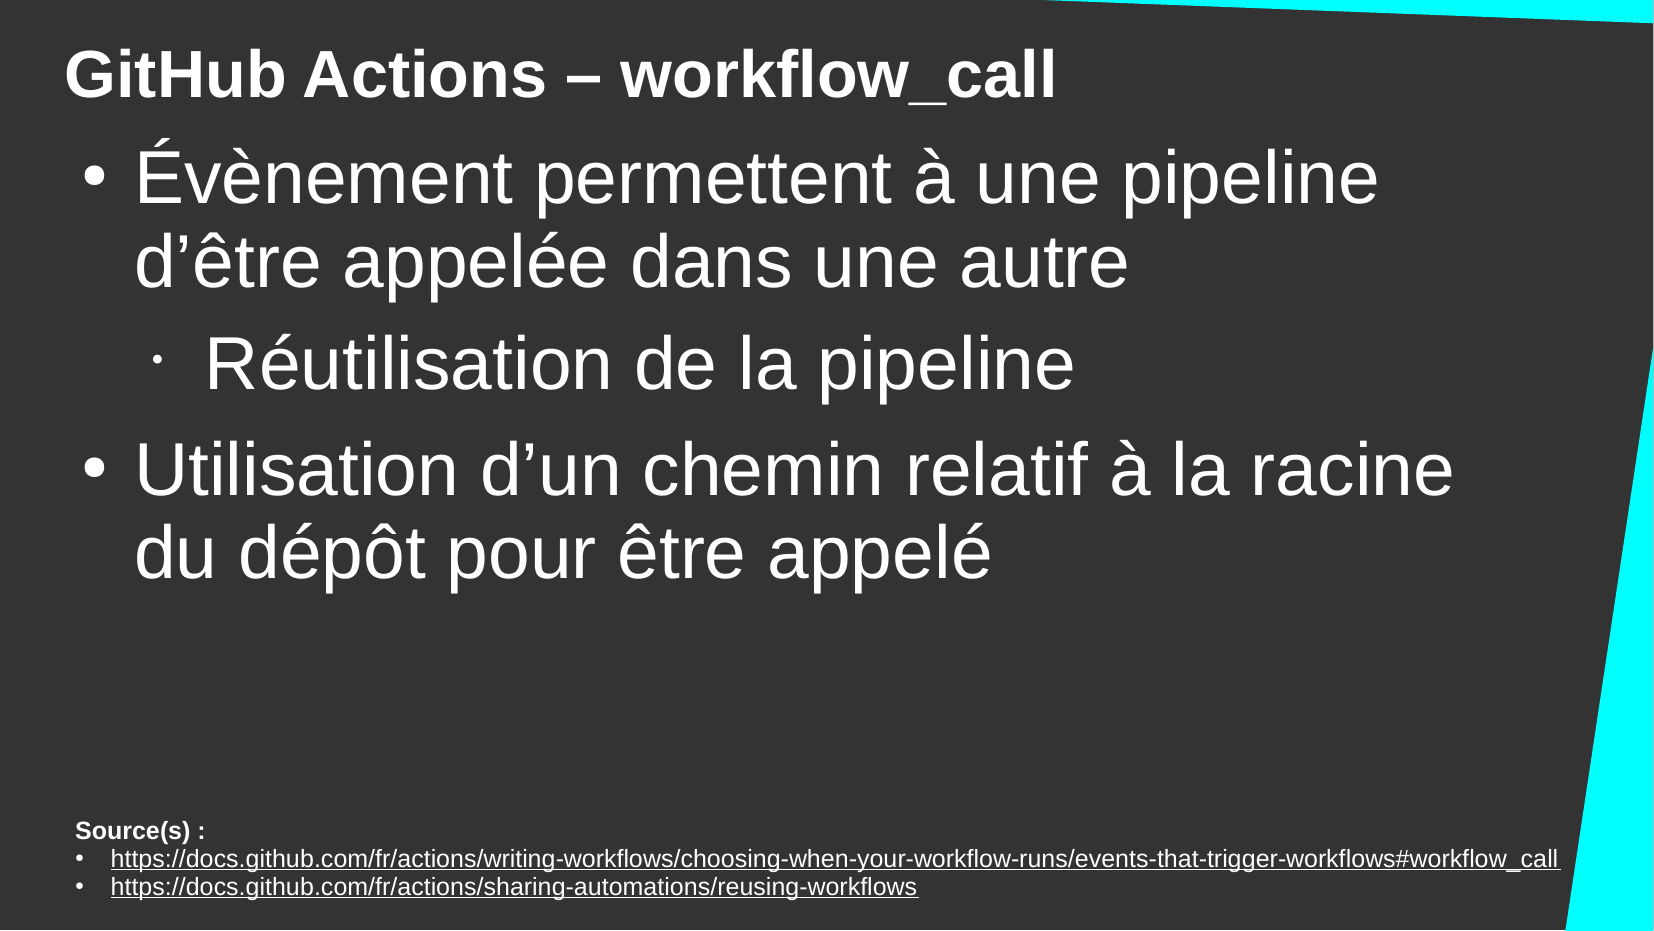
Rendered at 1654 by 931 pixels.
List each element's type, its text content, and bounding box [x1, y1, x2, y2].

title GitHub Actions – workflow_call [64, 37, 1577, 119]
text_box Source(s) : https://docs.github.com/fr/actions/writing-workflows/choosing-when-your-workflow-runs/events-that-trigger-workflows#workflow_call https://docs.github.com/fr/actions/sharing-automations/reusing-workflows [60, 799, 1595, 909]
list Évènement permettent à une pipeline d’être appelée dans une autre Réutilisation de la pipeline Utilisation d’un chemin relatif à la racine du dépôt pour être appelé [63, 135, 1542, 662]
text_box [1042, 0, 1654, 24]
text_box [1565, 341, 1654, 931]
